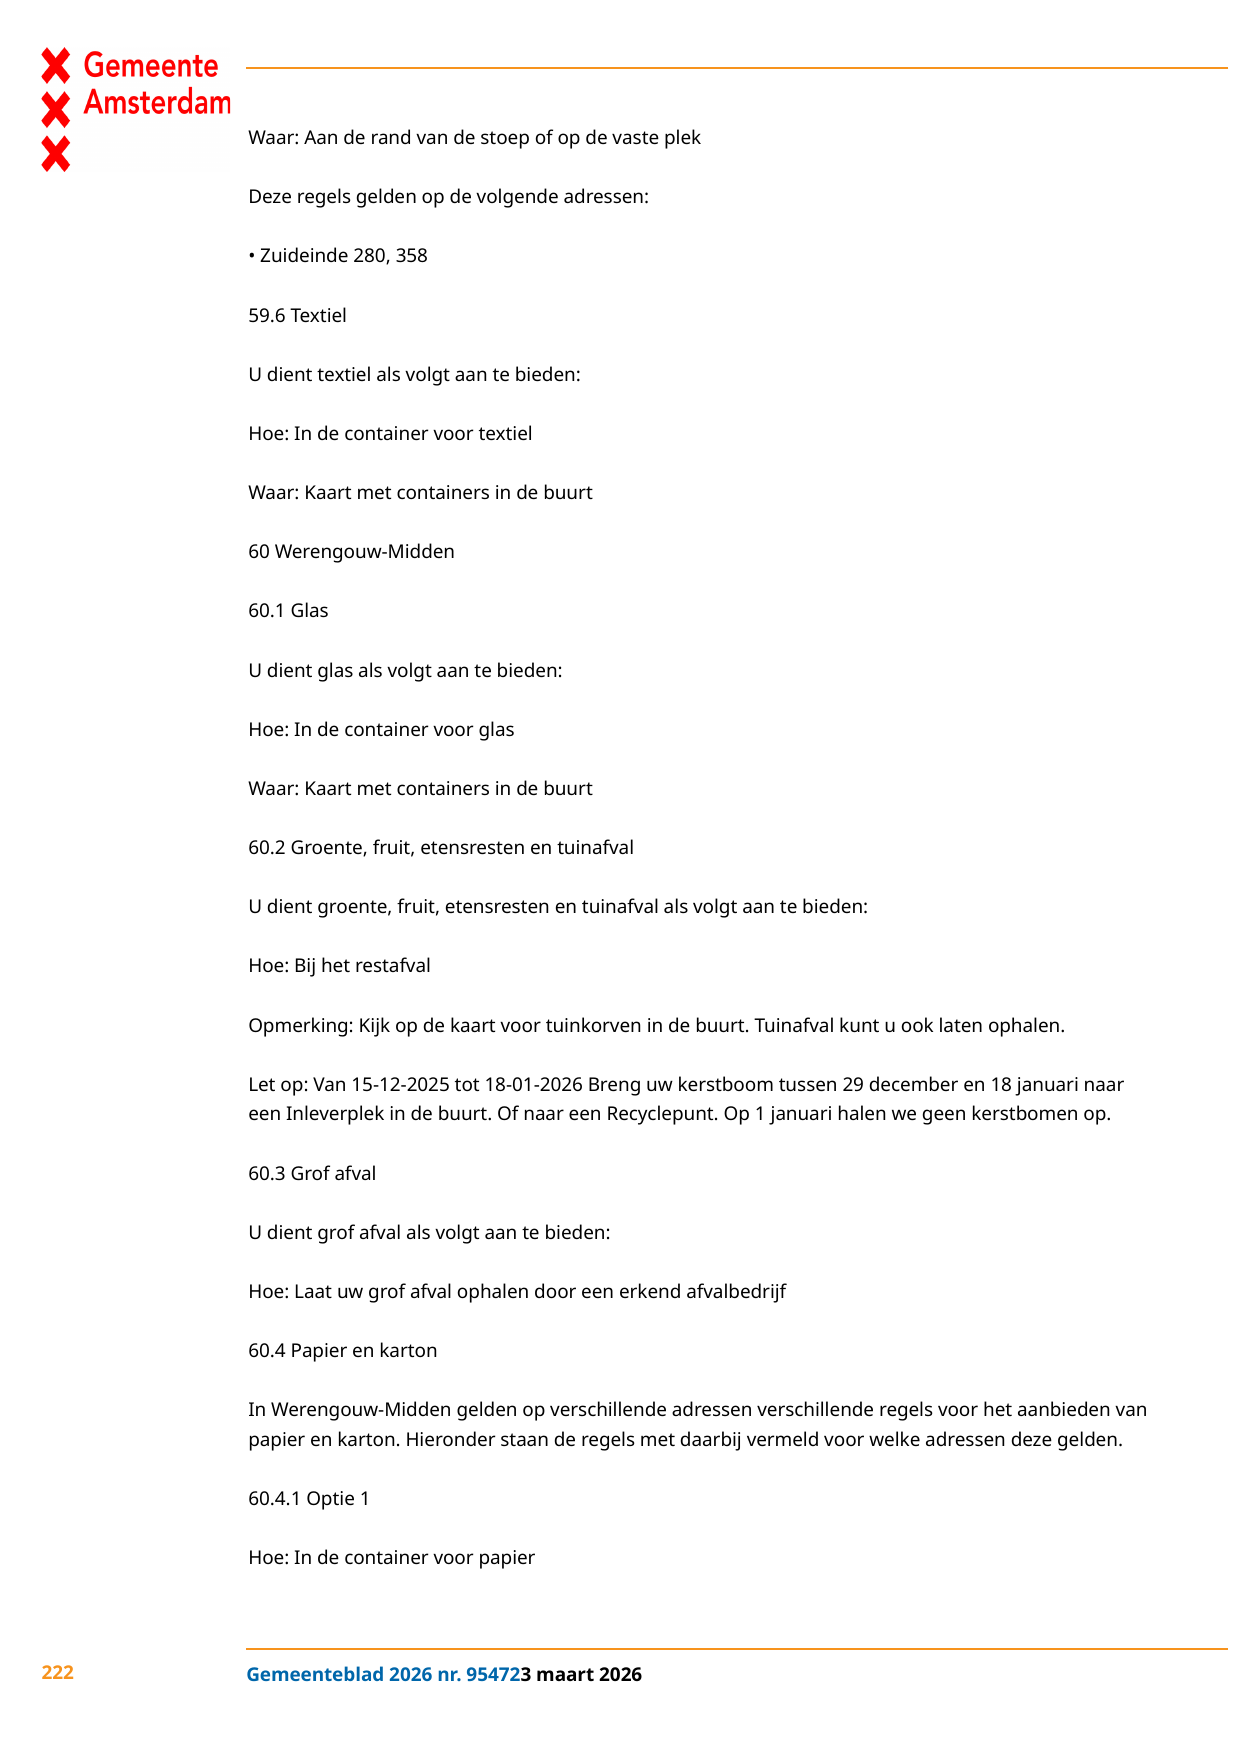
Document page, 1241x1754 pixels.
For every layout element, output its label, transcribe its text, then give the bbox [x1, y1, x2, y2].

text Waar: Kaart met containers in de buurt [248, 775, 1152, 801]
text U dient groente, fruit, etensresten en tuinafval als volgt aan te bieden: [248, 893, 1152, 919]
text 60.3 Grof afval [248, 1160, 1152, 1186]
text U dient glas als volgt aan te bieden: [248, 657, 1152, 683]
text Waar: Kaart met containers in de buurt [248, 479, 1152, 505]
text U dient grof afval als volgt aan te bieden: [248, 1219, 1152, 1245]
text In Werengouw-Midden gelden op verschillende adressen verschillende regels voor het aanbieden van papier en karton. Hieronder staan de regels met daarbij vermeld voor welke adressen deze gelden. [248, 1396, 1152, 1452]
text 60 Werengouw-Midden [248, 538, 1152, 564]
text U dient textiel als volgt aan te bieden: [248, 361, 1152, 387]
text Opmerking: Kijk op de kaart voor tuinkorven in de buurt. Tuinafval kunt u ook laten ophalen. [248, 1012, 1152, 1038]
text Deze regels gelden op de volgende adressen: [248, 183, 1152, 209]
text Hoe: In de container voor textiel [248, 420, 1152, 446]
text 60.4 Papier en karton [248, 1337, 1152, 1363]
text Hoe: In de container voor papier [248, 1544, 1152, 1570]
text Waar: Aan de rand van de stoep of op de vaste plek [248, 124, 1152, 150]
text 59.6 Textiel [248, 302, 1152, 328]
text Let op: Van 15-12-2025 tot 18-01-2026 Breng uw kerstboom tussen 29 december en 18 januari naar een Inleverplek in de buurt. Of naar een Recyclepunt. Op 1 januari halen we geen kerstbomen op. [248, 1071, 1152, 1126]
text Hoe: Bij het restafval [248, 953, 1152, 978]
text • Zuideinde 280, 358 [248, 243, 1152, 268]
text Hoe: In de container voor glas [248, 716, 1152, 742]
text Hoe: Laat uw grof afval ophalen door een erkend afvalbedrijf [248, 1278, 1152, 1304]
text 60.1 Glas [248, 598, 1152, 623]
text 60.4.1 Optie 1 [248, 1485, 1152, 1511]
text 60.2 Groente, fruit, etensresten en tuinafval [248, 834, 1152, 860]
picture [41, 47, 231, 172]
